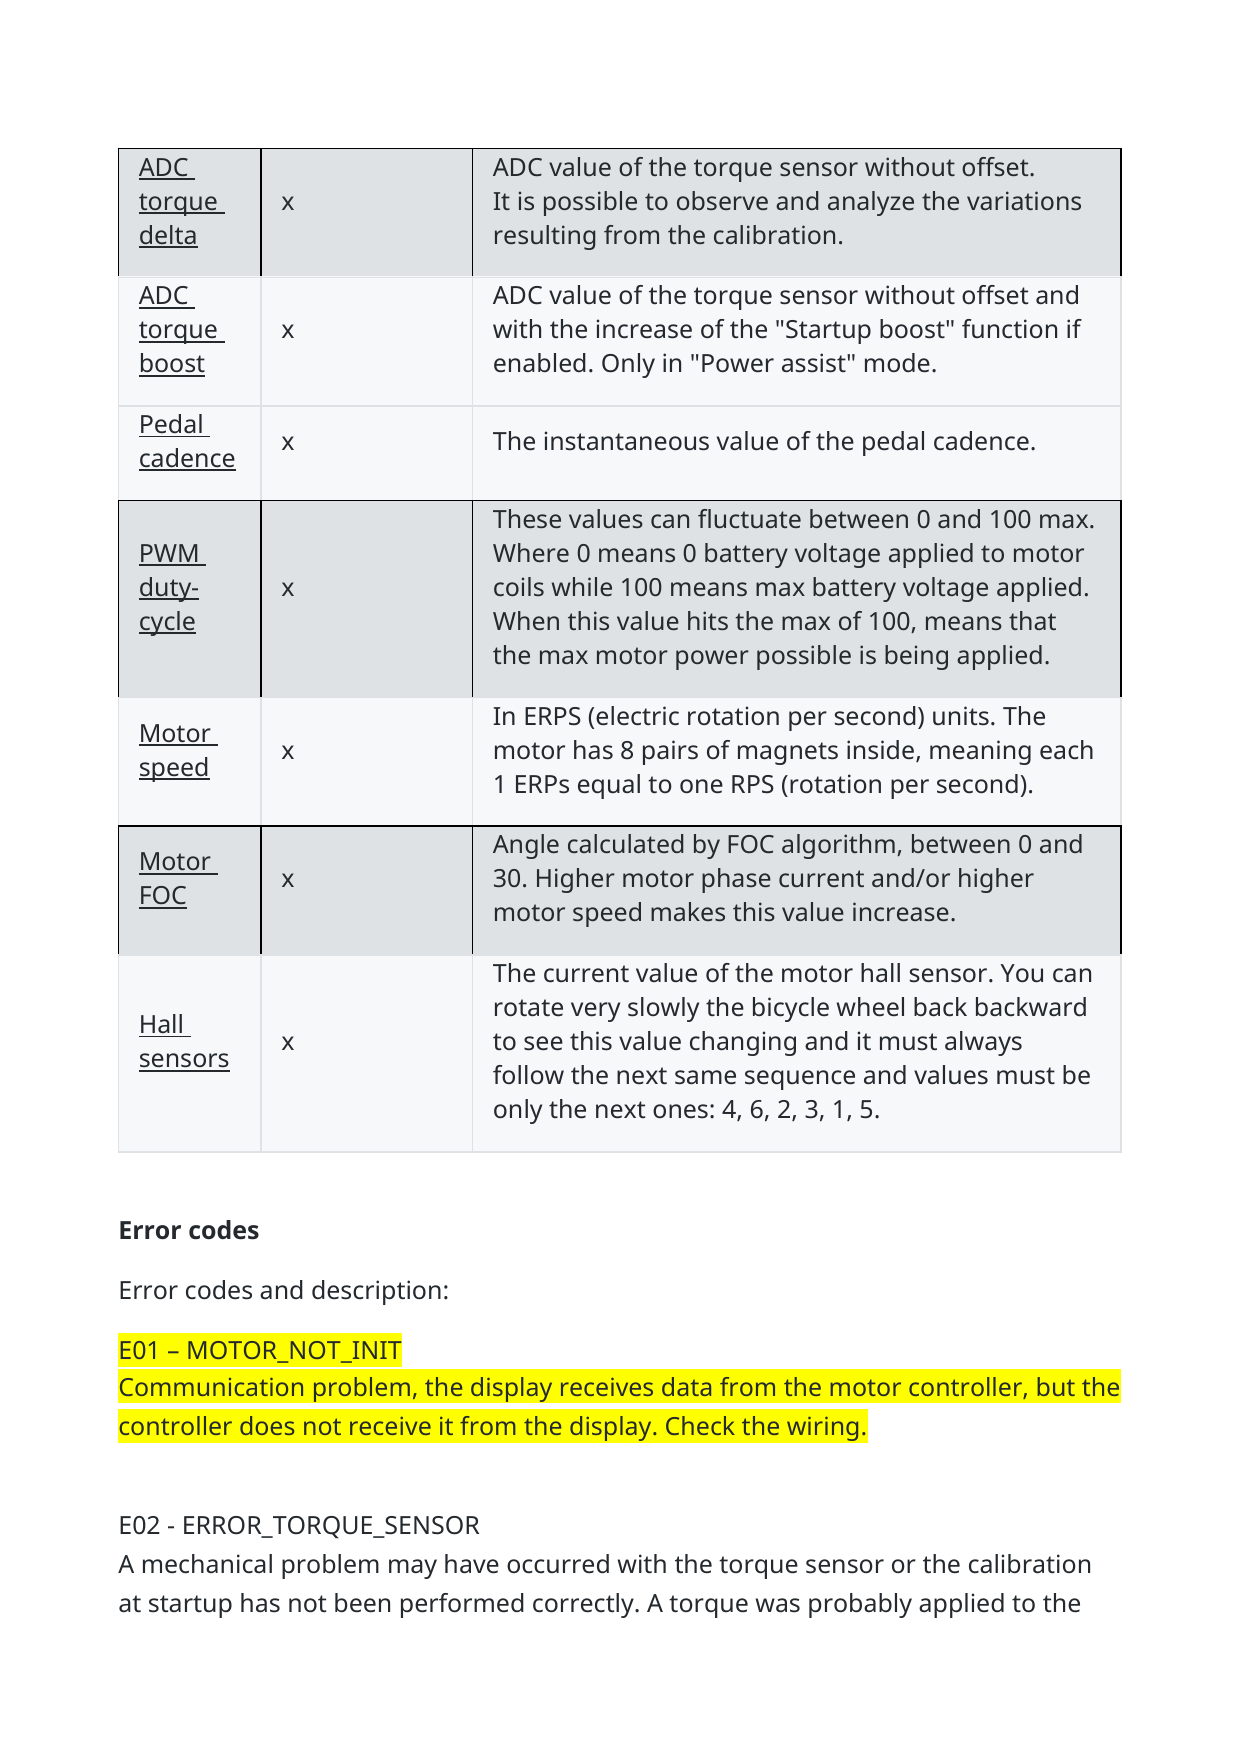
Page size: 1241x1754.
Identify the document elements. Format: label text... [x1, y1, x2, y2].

table_cell The instantaneous value of the pedal cadence. [473, 407, 1120, 500]
table_cell The current value of the motor hall sensor. You can rotate very slowly the bicycle wheel back backward to see this value changing and it must always follow the next same sequence and values must be only the next ones: 4, 6, 2, 3, 1, 5. [473, 956, 1120, 1151]
table_cell x [262, 698, 472, 825]
table_cell ADC value of the torque sensor without offset and with the increase of the "Startup boost" function if enabled. Only in "Power assist" mode. [473, 278, 1120, 405]
table_cell These values can fluctuate between 0 and 100 max. Where 0 means 0 battery voltage applied to motor coils while 100 means max battery voltage applied. When this value hits the max of 100, means that the max motor power possible is being applied. [473, 501, 1120, 697]
table_cell Pedal cadence [119, 407, 260, 500]
table_cell Angle calculated by FOC algorithm, between 0 and 30. Higher motor phase current and/or higher motor speed makes this value increase. [473, 827, 1120, 954]
table_cell x [262, 149, 472, 276]
text Error codes and description: [118, 1273, 1122, 1307]
table_cell ADC torque delta [119, 149, 260, 276]
text E01 – MOTOR_NOT_INIT [118, 1333, 1122, 1367]
table_cell Motor speed [119, 698, 260, 825]
table_cell x [262, 407, 472, 500]
table_cell x [262, 827, 472, 954]
table_cell x [262, 956, 472, 1151]
table_cell In ERPS (electric rotation per second) units. The motor has 8 pairs of magnets inside, meaning each 1 ERPs equal to one RPS (rotation per second). [473, 698, 1120, 825]
table_cell x [262, 278, 472, 405]
table_cell ADC value of the torque sensor without offset. It is possible to observe and analyze the variations resulting from the calibration. [473, 149, 1120, 276]
table_cell ADC torque boost [119, 278, 260, 405]
text E02 - ERROR_TORQUE_SENSOR A mechanical problem may have occurred with the torque sensor or the calibration at startup has not been performed correctly. A torque was probably applied to the [118, 1468, 1122, 1620]
table_cell Motor FOC [119, 827, 260, 954]
table_cell Hall sensors [119, 956, 260, 1151]
table_cell x [262, 501, 472, 697]
text Communication problem, the display receives data from the motor controller, but the controller does not receive it from the display. Check the wiring. [118, 1369, 1122, 1443]
table_cell PWM duty-cycle [119, 501, 260, 697]
text Error codes [118, 1213, 1122, 1247]
